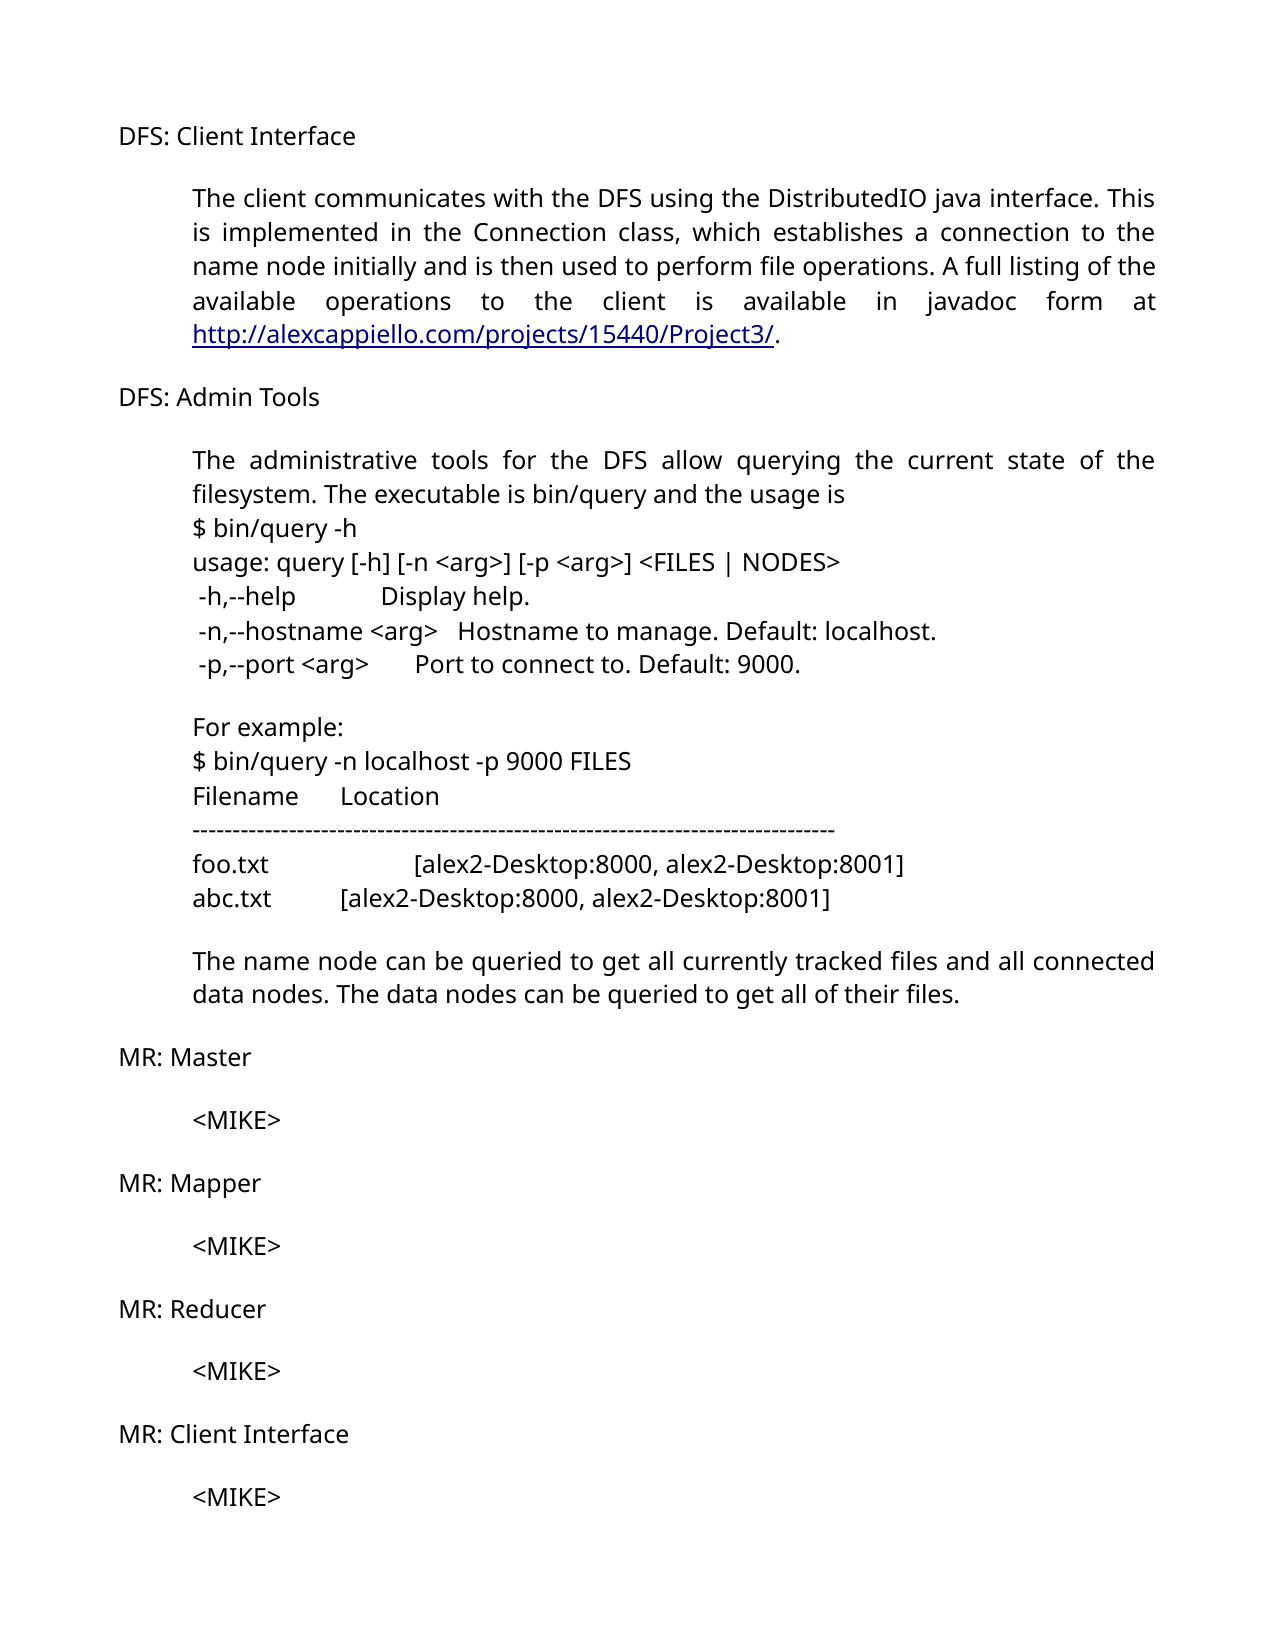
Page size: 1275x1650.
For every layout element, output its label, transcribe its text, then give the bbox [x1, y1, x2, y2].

text abc.txt [alex2-Desktop:8000, alex2-Desktop:8001] [192, 880, 1157, 914]
text -p,--port <arg> Port to connect to. Default: 9000. [192, 647, 1157, 681]
text DFS: Client Interface [118, 118, 1157, 152]
text MR: Mapper [118, 1166, 1157, 1200]
text MR: Client Interface [118, 1417, 1157, 1451]
text DFS: Admin Tools [118, 380, 1157, 414]
text -------------------------------------------------------------------------------- [192, 812, 1157, 846]
text foo.txt [alex2-Desktop:8000, alex2-Desktop:8001] [192, 846, 1157, 880]
text Filename Location [192, 778, 1157, 812]
text For example: [192, 710, 1157, 744]
text <MIKE> [192, 1354, 1157, 1388]
text MR: Reducer [118, 1291, 1157, 1325]
text -n,--hostname <arg> Hostname to manage. Default: localhost. [192, 613, 1157, 647]
text <MIKE> [192, 1228, 1157, 1262]
text The client communicates with the DFS using the DistributedIO java interface. This is implemented in the Connection class, which establishes a connection to the name node initially and is then used to perform file operations. A full listing of the available operations to the client is available in javadoc form at http://alexcappiello.com/projects/15440/Project3/. [192, 181, 1157, 351]
text $ bin/query -h [192, 511, 1157, 545]
text The name node can be queried to get all currently tracked files and all connected data nodes. The data nodes can be queried to get all of their files. [192, 943, 1157, 1011]
text usage: query [-h] [-n <arg>] [-p <arg>] <FILES | NODES> [192, 545, 1157, 579]
text -h,--help Display help. [192, 579, 1157, 613]
text The administrative tools for the DFS allow querying the current state of the filesystem. The executable is bin/query and the usage is [192, 443, 1157, 511]
text $ bin/query -n localhost -p 9000 FILES [192, 744, 1157, 778]
text MR: Master [118, 1040, 1157, 1074]
text <MIKE> [192, 1103, 1157, 1137]
text <MIKE> [192, 1480, 1157, 1514]
